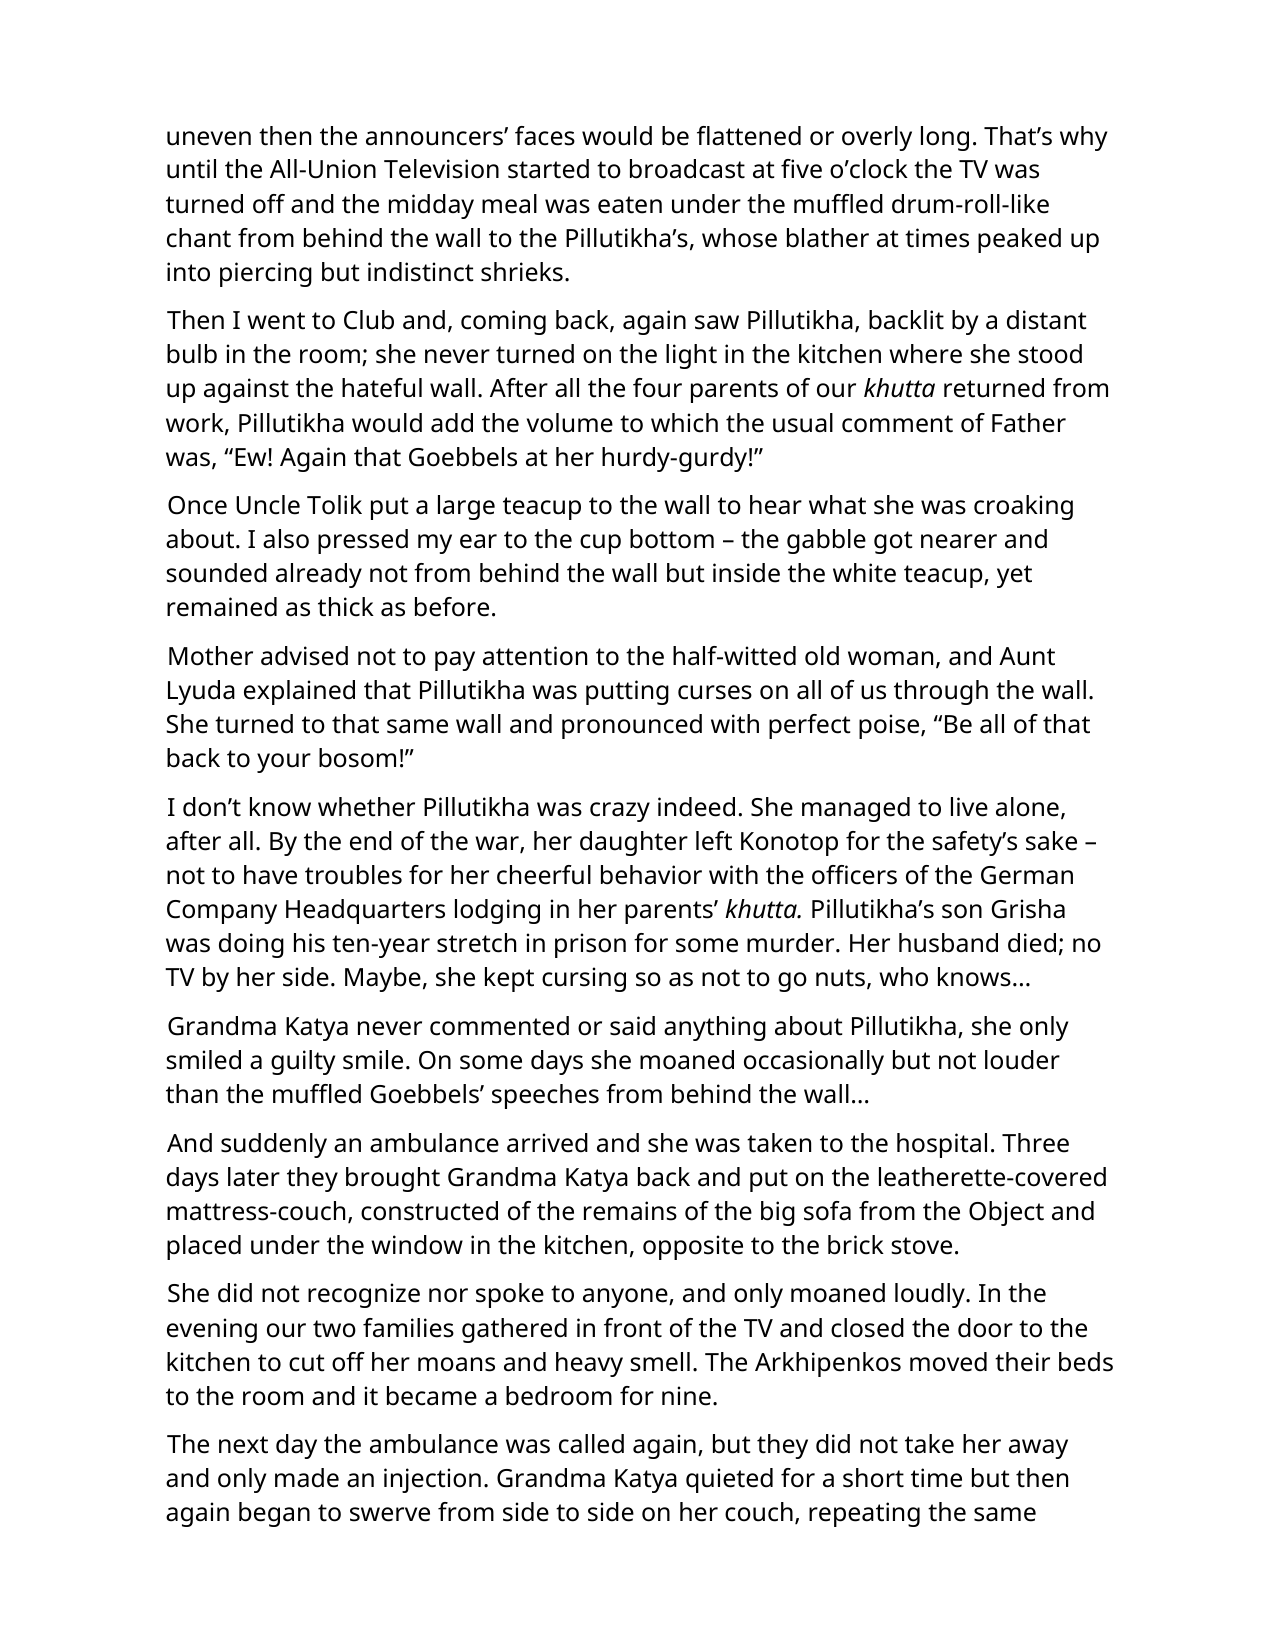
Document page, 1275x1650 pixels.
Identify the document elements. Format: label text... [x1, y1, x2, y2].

text Mother advised not to pay attention to the half-witted old woman, and Aunt Lyuda explained that Pillutikha was putting curses on all of us through the wall. She turned to that same wall and pronounced with perfect poise, “Be all of that back to your bosom!” [165, 639, 1118, 775]
text Then I went to Club and, coming back, again saw Pillutikha, backlit by a distant bulb in the room; she never turned on the light in the kitchen where she stood up against the hateful wall. After all the four parents of our khutta returned from work, Pillutikha would add the volume to which the usual comment of Father was, “Ew! Again that Goebbels at her hurdy-gurdy!” [165, 303, 1118, 473]
text She did not recognize nor spoke to anyone, and only moaned loudly. In the evening our two families gathered in front of the TV and closed the door to the kitchen to cut off her moans and heavy smell. The Arkhipenkos moved their beds to the room and it became a bedroom for nine. [165, 1276, 1118, 1412]
text And suddenly an ambulance arrived and she was taken to the hospital. Three days later they brought Grandma Katya back and put on the leatherette-covered mattress-couch, constructed of the remains of the big sofa from the Object and placed under the window in the kitchen, opposite to the brick stove. [165, 1125, 1118, 1262]
text Grandma Katya never commented or said anything about Pillutikha, she only smiled a guilty smile. On some days she moaned occasionally but not louder than the muffled Goebbels’ speeches from behind the wall… [165, 1008, 1118, 1111]
text The next day the ambulance was called again, but they did not take her away and only made an injection. Grandma Katya quieted for a short time but then again began to swerve from side to side on her couch, repeating the same [165, 1427, 1118, 1529]
text uneven then the announcers’ faces would be flattened or overly long. That’s why until the All-Union Television started to broadcast at five o’clock the TV was turned off and the midday meal was eaten under the muffled drum-roll-like chant from behind the wall to the Pillutikha’s, whose blather at times peaked up into piercing but indistinct shrieks. [165, 118, 1118, 288]
text Once Uncle Tolik put a large teacup to the wall to hear what she was croaking about. I also pressed my ear to the cup bottom – the gabble got nearer and sounded already not from behind the wall but inside the white teacup, yet remained as thick as before. [165, 488, 1118, 624]
text I don’t know whether Pillutikha was crazy indeed. She managed to live alone, after all. By the end of the war, her daughter left Konotop for the safety’s sake – not to have troubles for her cheerful behavior with the officers of the German Company Headquarters lodging in her parents’ khutta. Pillutikha’s son Grisha was doing his ten-year stretch in prison for some murder. Her husband died; no TV by her side. Maybe, she kept cursing so as not to go nuts, who knows… [165, 789, 1118, 994]
